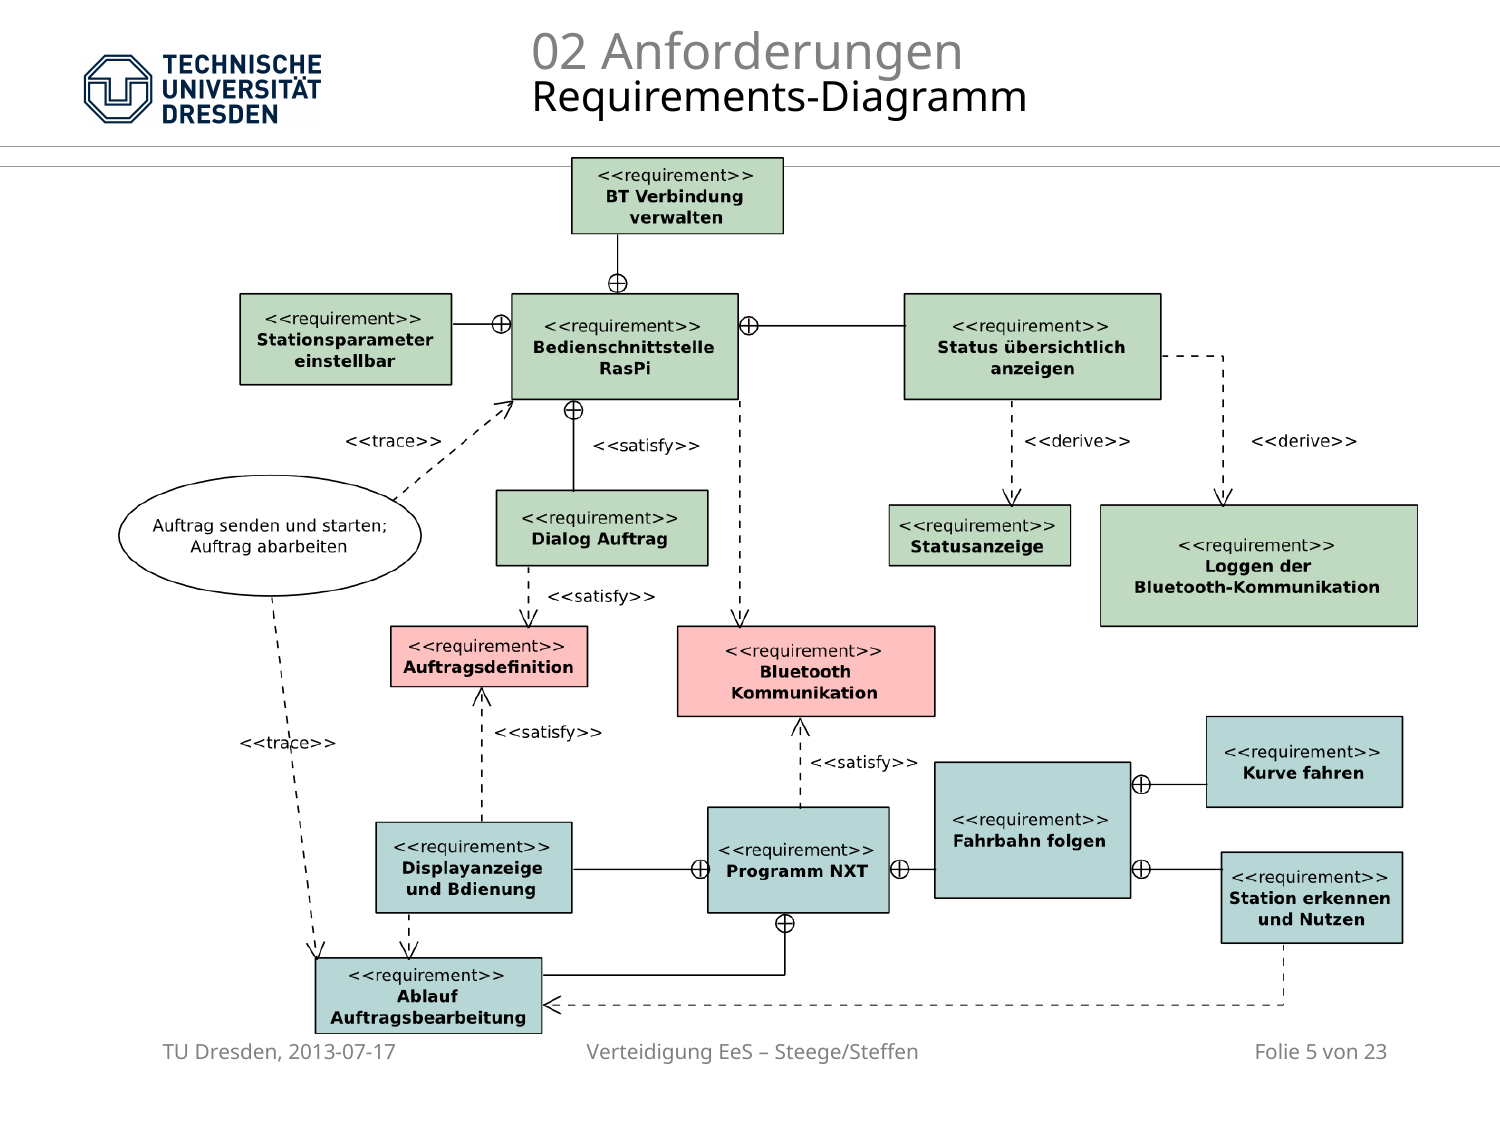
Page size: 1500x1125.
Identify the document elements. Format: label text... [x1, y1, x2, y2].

picture [118, 157, 1418, 1034]
picture [83, 54, 321, 124]
title 02 Anforderungen [531, 12, 1500, 59]
text_box Requirements-Diagramm [531, 59, 1500, 122]
